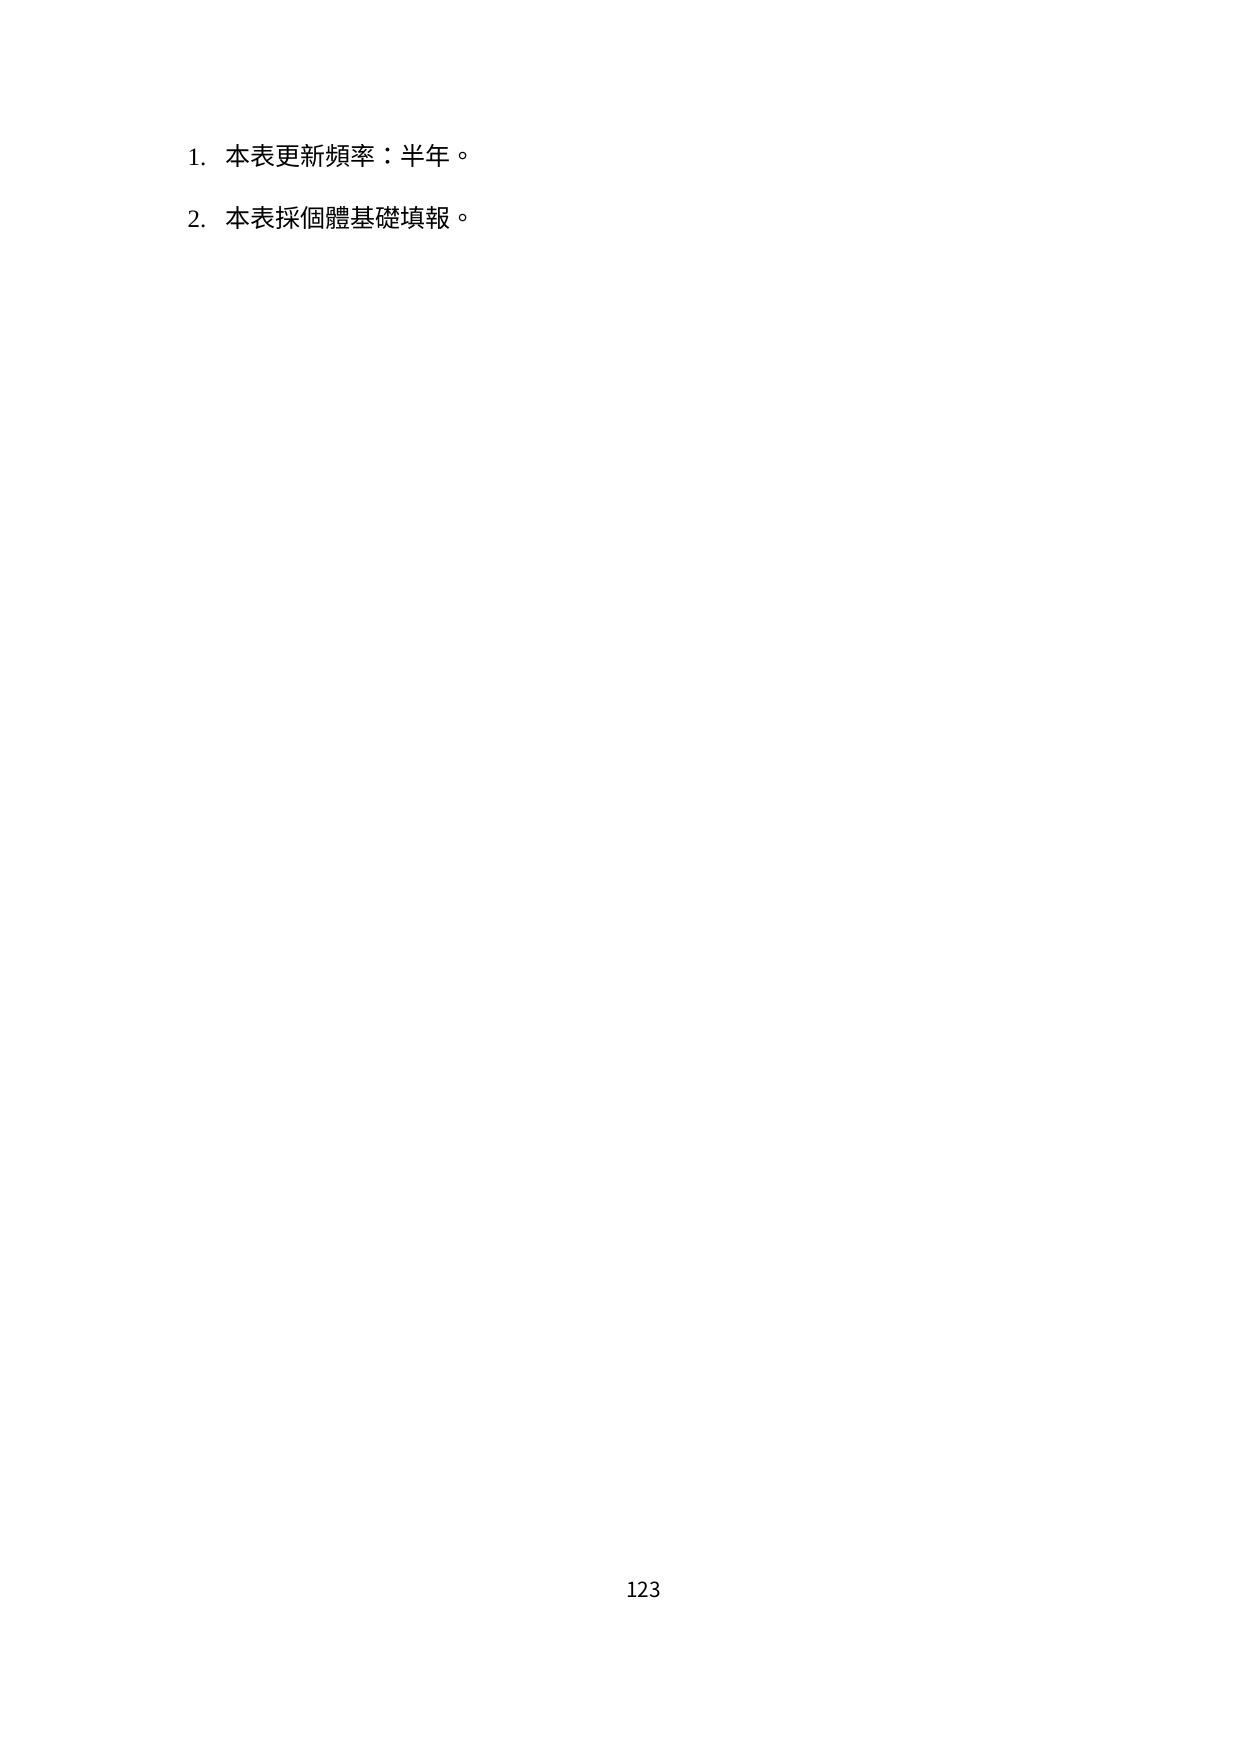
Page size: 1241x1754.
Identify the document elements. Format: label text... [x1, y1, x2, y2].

list 本表採個體基礎填報。 [187, 175, 1137, 237]
list 本表更新頻率：半年。 [187, 112, 1137, 175]
